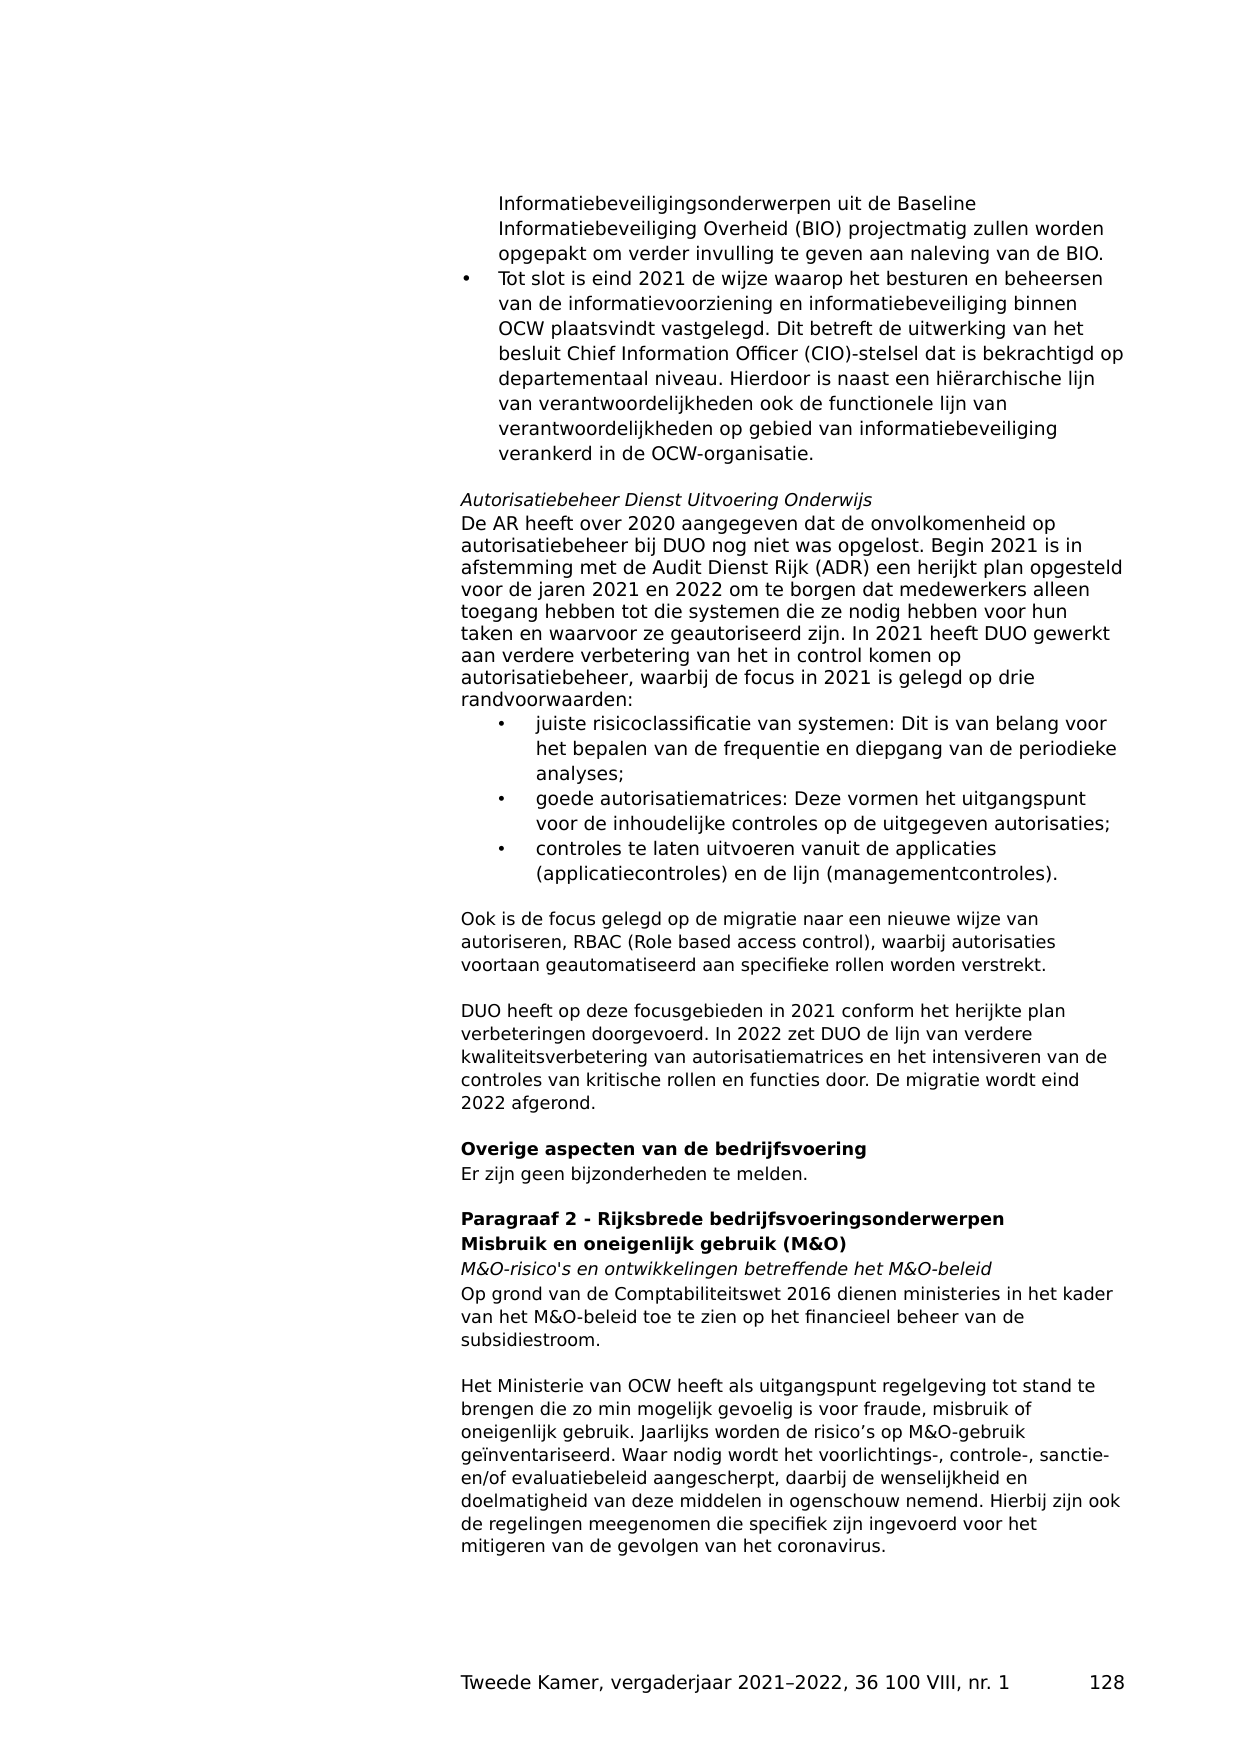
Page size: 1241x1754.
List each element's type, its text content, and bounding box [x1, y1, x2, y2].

text Misbruik en oneigenlijk gebruik (M&O) [461, 1232, 1125, 1255]
text Paragraaf 2 - Rijksbrede bedrijfsvoeringsonderwerpen [461, 1207, 1125, 1230]
text Op grond van de Comptabiliteitswet 2016 dienen ministeries in het kader van het M&O-beleid toe te zien op het financieel beheer van de subsidiestroom. [461, 1282, 1125, 1351]
text Er zijn geen bijzonderheden te melden. [461, 1162, 1125, 1184]
text DUO heeft op deze focusgebieden in 2021 conform het herijkte plan verbeteringen doorgevoerd. In 2022 zet DUO de lijn van verdere kwaliteitsverbetering van autorisatiematrices en het intensiveren van de controles van kritische rollen en functies door. De migratie wordt eind 2022 afgerond. [461, 999, 1125, 1114]
list goede autorisatiematrices: Deze vormen het uitgangspunt voor de inhoudelijke controles op de uitgegeven autorisaties; [498, 786, 1125, 836]
text Autorisatiebeheer Dienst Uitvoering Onderwijs [461, 488, 1125, 511]
text M&O-risico's en ontwikkelingen betreffende het M&O-beleid [461, 1257, 1125, 1280]
text Het Ministerie van OCW heeft als uitgangspunt regelgeving tot stand te brengen die zo min mogelijk gevoelig is voor fraude, misbruik of oneigenlijk gebruik. Jaarlijks worden de risico’s op M&O-gebruik geïnventariseerd. Waar nodig wordt het voorlichtings-, controle-, sanctie- en/of evaluatiebeleid aangescherpt, daarbij de wenselijkheid en doelmatigheid van deze middelen in ogenschouw nemend. Hierbij zijn ook de regelingen meegenomen die specifiek zijn ingevoerd voor het mitigeren van de gevolgen van het coronavirus. [461, 1374, 1125, 1557]
list controles te laten uitvoeren vanuit de applicaties (applicatiecontroles) en de lijn (managementcontroles). [498, 836, 1125, 886]
text De AR heeft over 2020 aangegeven dat de onvolkomenheid op autorisatiebeheer bij DUO nog niet was opgelost. Begin 2021 is in afstemming met de Audit Dienst Rijk (ADR) een herijkt plan opgesteld voor de jaren 2021 en 2022 om te borgen dat medewerkers alleen toegang hebben tot die systemen die ze nodig hebben voor hun taken en waarvoor ze geautoriseerd zijn. In 2021 heeft DUO gewerkt aan verdere verbetering van het in control komen op autorisatiebeheer, waarbij de focus in 2021 is gelegd op drie randvoorwaarden: [461, 513, 1125, 711]
text Ook is de focus gelegd op de migratie naar een nieuwe wijze van autoriseren, RBAC (Role based access control), waarbij autorisaties voortaan geautomatiseerd aan specifieke rollen worden verstrekt. [461, 907, 1125, 976]
list juiste risicoclassificatie van systemen: Dit is van belang voor het bepalen van de frequentie en diepgang van de periodieke analyses; [498, 711, 1125, 786]
list Informatiebeveiligingsonderwerpen uit de Baseline Informatiebeveiliging Overheid (BIO) projectmatig zullen worden opgepakt om verder invulling te geven aan naleving van de BIO. [461, 191, 1125, 266]
list Tot slot is eind 2021 de wijze waarop het besturen en beheersen van de informatievoorziening en informatiebeveiliging binnen OCW plaatsvindt vastgelegd. Dit betreft de uitwerking van het besluit Chief Information Officer (CIO)-stelsel dat is bekrachtigd op departementaal niveau. Hierdoor is naast een hiërarchische lijn van verantwoordelijkheden ook de functionele lijn van verantwoordelijkheden op gebied van informatiebeveiliging verankerd in de OCW-organisatie. [461, 266, 1125, 466]
text Overige aspecten van de bedrijfsvoering [461, 1137, 1125, 1159]
